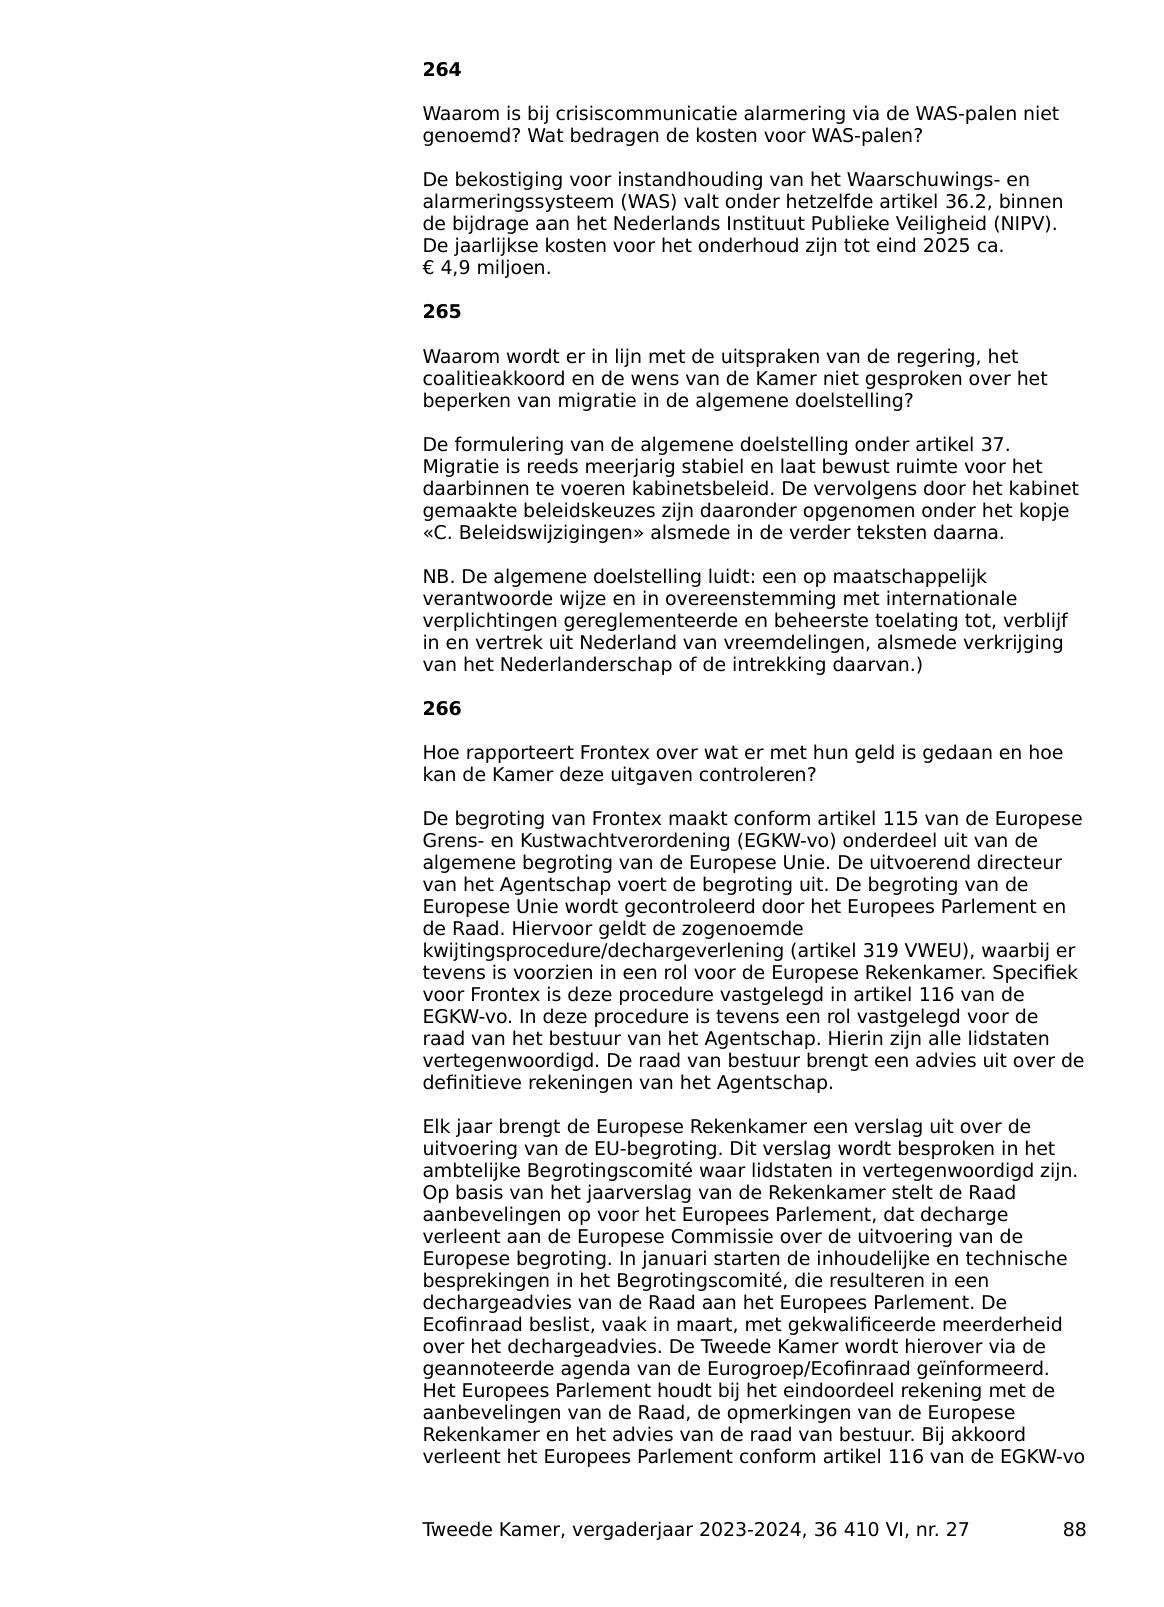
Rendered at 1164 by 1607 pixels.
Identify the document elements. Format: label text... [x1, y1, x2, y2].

text De formulering van de algemene doelstelling onder artikel 37. Migratie is reeds meerjarig stabiel en laat bewust ruimte voor het daarbinnen te voeren kabinetsbeleid. De vervolgens door het kabinet gemaakte beleidskeuzes zijn daaronder opgenomen onder het kopje «C. Beleidswijzigingen» alsmede in de verder teksten daarna. [422, 434, 1087, 544]
subtitle 266 [422, 698, 1087, 720]
text Waarom wordt er in lijn met de uitspraken van de regering, het coalitieakkoord en de wens van de Kamer niet gesproken over het beperken van migratie in de algemene doelstelling? [422, 346, 1087, 412]
subtitle 264 [422, 59, 1087, 81]
text NB. De algemene doelstelling luidt: een op maatschappelijk verantwoorde wijze en in overeenstemming met internationale verplichtingen gereglementeerde en beheerste toelating tot, verblijf in en vertrek uit Nederland van vreemdelingen, alsmede verkrijging van het Nederlanderschap of de intrekking daarvan.) [422, 566, 1087, 676]
text Elk jaar brengt de Europese Rekenkamer een verslag uit over de uitvoering van de EU-begroting. Dit verslag wordt besproken in het ambtelijke Begrotingscomité waar lidstaten in vertegenwoordigd zijn. Op basis van het jaarverslag van de Rekenkamer stelt de Raad aanbevelingen op voor het Europees Parlement, dat decharge verleent aan de Europese Commissie over de uitvoering van de Europese begroting. In januari starten de inhoudelijke en technische besprekingen in het Begrotingscomité, die resulteren in een dechargeadvies van de Raad aan het Europees Parlement. De Ecofinraad beslist, vaak in maart, met gekwalificeerde meerderheid over het dechargeadvies. De Tweede Kamer wordt hierover via de geannoteerde agenda van de Eurogroep/Ecofinraad geïnformeerd. Het Europees Parlement houdt bij het eindoordeel rekening met de aanbevelingen van de Raad, de opmerkingen van de Europese Rekenkamer en het advies van de raad van bestuur. Bij akkoord verleent het Europees Parlement conform artikel 116 van de EGKW-vo [422, 1116, 1087, 1468]
text De begroting van Frontex maakt conform artikel 115 van de Europese Grens- en Kustwachtverordening (EGKW-vo) onderdeel uit van de algemene begroting van de Europese Unie. De uitvoerend directeur van het Agentschap voert de begroting uit. De begroting van de Europese Unie wordt gecontroleerd door het Europees Parlement en de Raad. Hiervoor geldt de zogenoemde kwijtingsprocedure/dechargeverlening (artikel 319 VWEU), waarbij er tevens is voorzien in een rol voor de Europese Rekenkamer. Specifiek voor Frontex is deze procedure vastgelegd in artikel 116 van de EGKW-vo. In deze procedure is tevens een rol vastgelegd voor de raad van het bestuur van het Agentschap. Hierin zijn alle lidstaten vertegenwoordigd. De raad van bestuur brengt een advies uit over de definitieve rekeningen van het Agentschap. [422, 808, 1087, 1094]
subtitle 265 [422, 301, 1087, 323]
text Waarom is bij crisiscommunicatie alarmering via de WAS-palen niet genoemd? Wat bedragen de kosten voor WAS-palen? [422, 103, 1087, 147]
text Hoe rapporteert Frontex over wat er met hun geld is gedaan en hoe kan de Kamer deze uitgaven controleren? [422, 742, 1087, 786]
text De bekostiging voor instandhouding van het Waarschuwings- en alarmeringssysteem (WAS) valt onder hetzelfde artikel 36.2, binnen de bijdrage aan het Nederlands Instituut Publieke Veiligheid (NIPV). De jaarlijkse kosten voor het onderhoud zijn tot eind 2025 ca. € 4,9 miljoen. [422, 169, 1087, 279]
